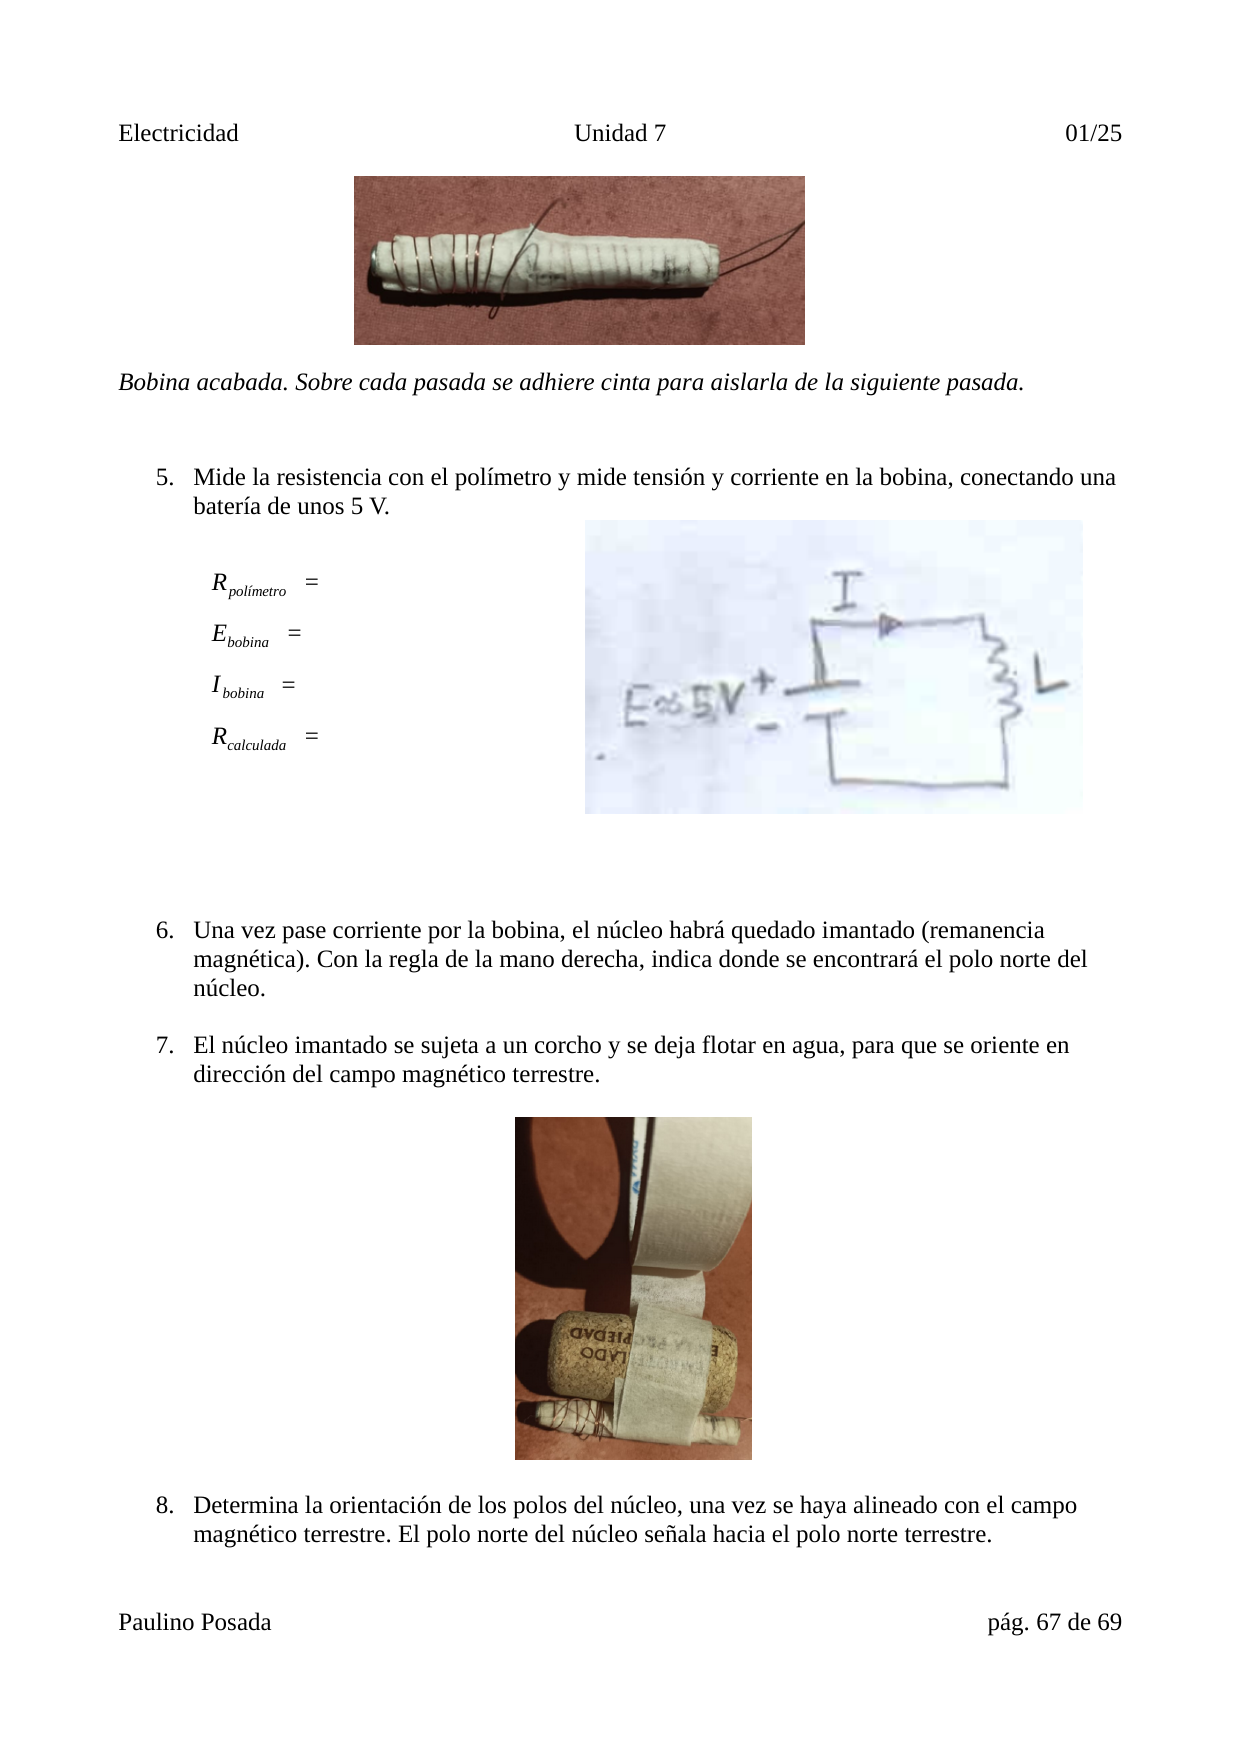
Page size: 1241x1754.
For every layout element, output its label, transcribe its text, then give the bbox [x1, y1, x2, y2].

list Una vez pase corriente por la bobina, el núcleo habrá quedado imantado (remanencia magnética). Con la regla de la mano derecha, indica donde se encontrará el polo norte del núcleo. [156, 915, 1122, 1002]
picture [585, 520, 1083, 814]
text [1083, 721, 1122, 754]
text [1083, 670, 1122, 702]
picture [354, 176, 805, 345]
text = [118, 567, 585, 599]
list Mide la resistencia con el polímetro y mide tensión y corriente en la bobina, conectando una batería de unos 5 V. [156, 462, 1122, 519]
picture [515, 1117, 752, 1460]
list El núcleo imantado se sujeta a un corcho y se deja flotar en agua, para que se oriente en dirección del campo magnético terrestre. [156, 1030, 1122, 1088]
text = [118, 618, 585, 651]
text [1083, 618, 1122, 651]
list Determina la orientación de los polos del núcleo, una vez se haya alineado con el campo magnético terrestre. El polo norte del núcleo señala hacia el polo norte terrestre. [156, 1490, 1122, 1548]
text Bobina acabada. Sobre cada pasada se adhiere cinta para aislarla de la siguiente pasada. [118, 367, 1122, 396]
text = [118, 721, 585, 754]
text = [118, 670, 585, 702]
text [1083, 567, 1122, 599]
